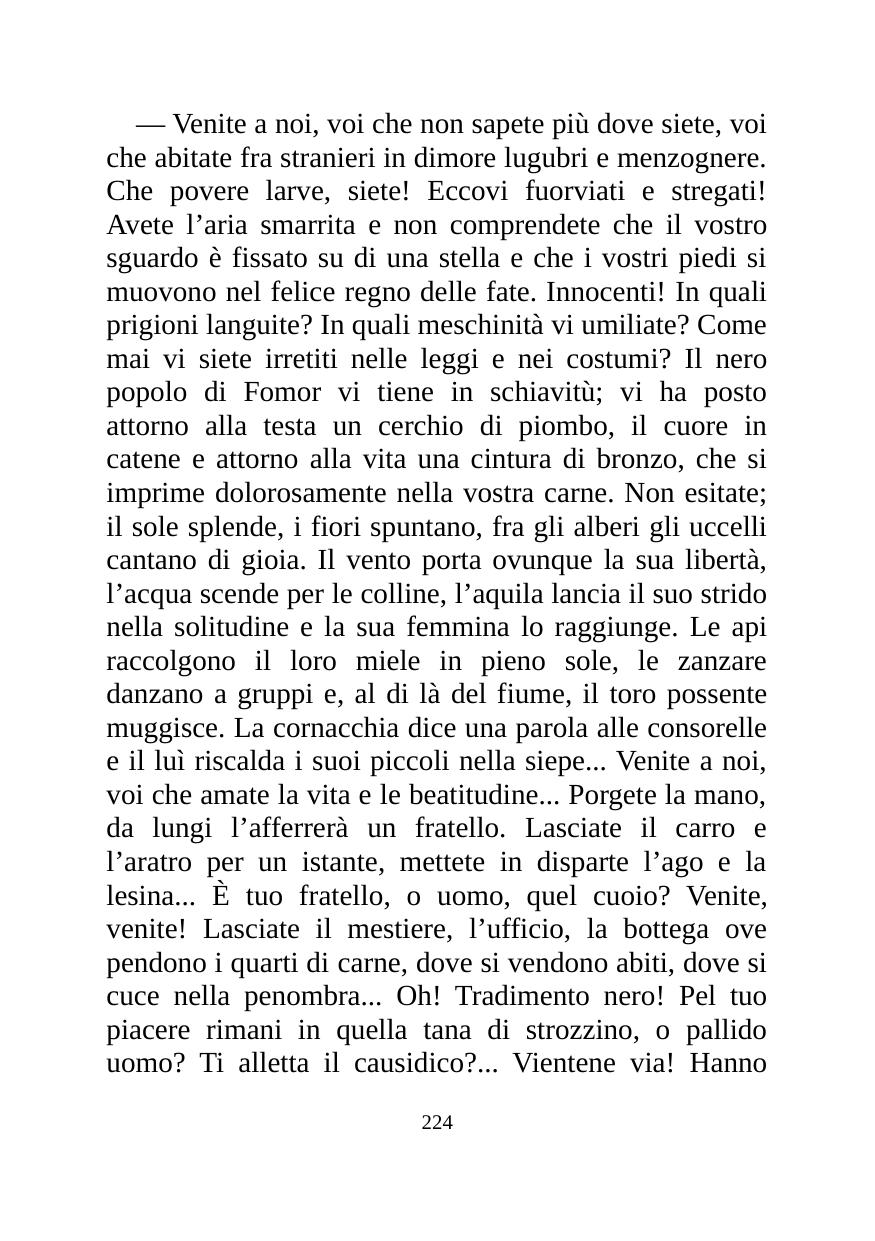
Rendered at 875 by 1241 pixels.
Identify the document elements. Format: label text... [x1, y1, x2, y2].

text — Venite a noi, voi che non sapete più dove siete, voi che abitate fra stranieri in dimore lugubri e menzognere. Che povere larve, siete! Eccovi fuorviati e stregati! Avete l’aria smarrita e non comprendete che il vostro sguardo è fissato su di una stella e che i vostri piedi si muovono nel felice regno delle fate. Innocenti! In quali prigioni languite? In quali meschinità vi umiliate? Come mai vi siete irretiti nelle leggi e nei costumi? Il nero popolo di Fomor vi tiene in schiavitù; vi ha posto attorno alla testa un cerchio di piombo, il cuore in catene e attorno alla vita una cintura di bronzo, che si imprime dolorosamente nella vostra carne. Non esitate; il sole splende, i fiori spuntano, fra gli alberi gli uccelli cantano di gioia. Il vento porta ovunque la sua libertà, l’acqua scende per le colline, l’aquila lancia il suo strido nella solitudine e la sua femmina lo raggiunge. Le api raccolgono il loro miele in pieno sole, le zanzare danzano a gruppi e, al di là del fiume, il toro possente muggisce. La cornacchia dice una parola alle consorelle e il luì riscalda i suoi piccoli nella siepe... Venite a noi, voi che amate la vita e le beatitudine... Porgete la mano, da lungi l’afferrerà un fratello. Lasciate il carro e l’aratro per un istante, mettete in disparte l’ago e la lesina... È tuo fratello, o uomo, quel cuoio? Venite, venite! Lasciate il mestiere, l’ufficio, la bottega ove pendono i quarti di carne, dove si vendono abiti, dove si cuce nella penombra... Oh! Tradimento nero! Pel tuo piacere rimani in quella tana di strozzino, o pallido uomo? Ti alletta il causidico?... Vientene via! Hanno [106, 106, 768, 1079]
